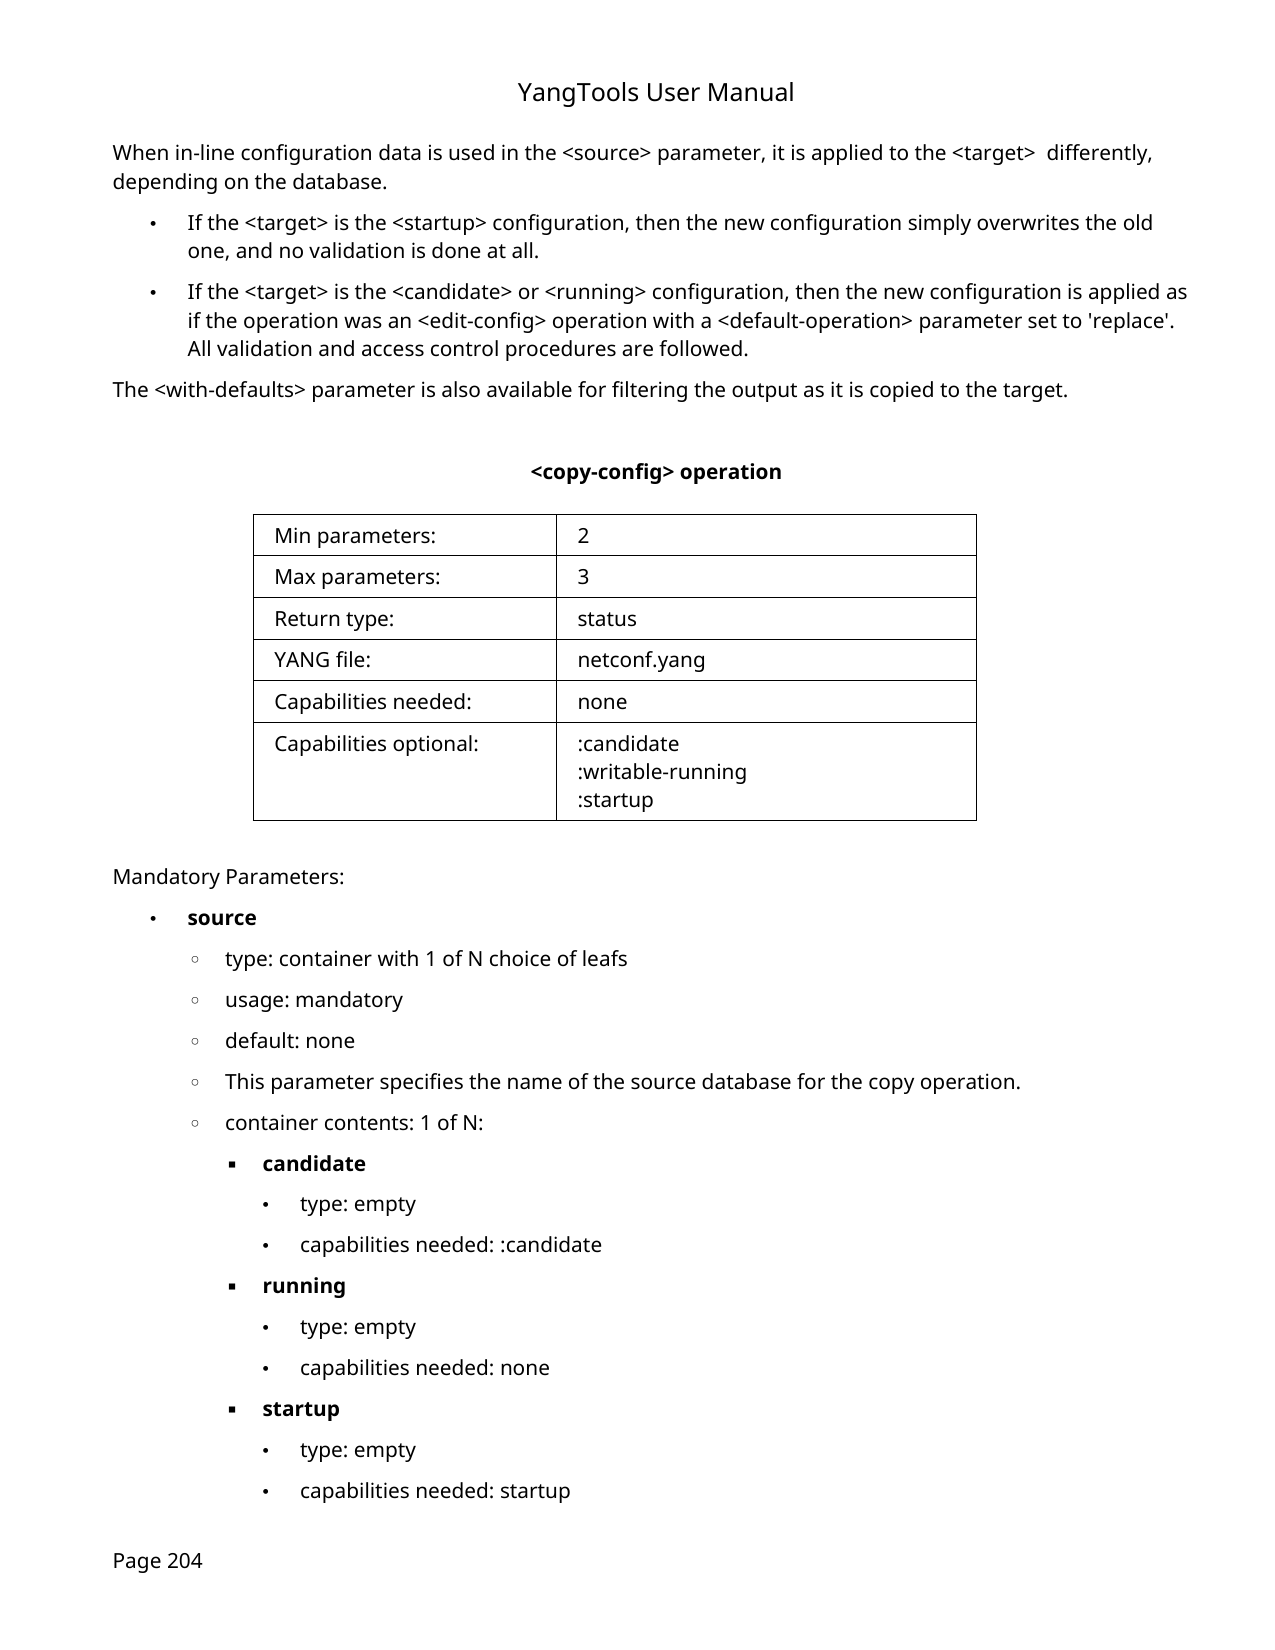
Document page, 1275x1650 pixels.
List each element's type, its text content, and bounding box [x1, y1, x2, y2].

list capabilities needed: none [262, 1353, 1200, 1382]
list type: empty [262, 1435, 1200, 1464]
table_cell Max parameters: [254, 556, 556, 597]
subtitle <copy-config> operation [127, 457, 1185, 485]
table_cell Capabilities needed: [254, 681, 556, 722]
table_header Min parameters: [254, 515, 556, 555]
list If the <target> is the <candidate> or <running> configuration, then the new configuration is applied as if the operation was an <edit-config> operation with a <default-operation> parameter set to 'replace'. All validation and access control procedures are followed. [150, 277, 1200, 363]
table_cell 3 [557, 556, 976, 597]
list capabilities needed: startup [262, 1476, 1200, 1504]
table_cell Capabilities optional: [254, 723, 556, 820]
table_cell YANG file: [254, 640, 556, 680]
list startup [225, 1394, 1200, 1423]
list This parameter specifies the name of the source database for the copy operation. [187, 1067, 1200, 1095]
text Mandatory Parameters: [112, 862, 1200, 891]
list container contents: 1 of N: [187, 1108, 1200, 1136]
list type: empty [262, 1189, 1200, 1218]
list source [150, 903, 1200, 931]
list If the <target> is the <startup> configuration, then the new configuration simply overwrites the old one, and no validation is done at all. [150, 208, 1200, 265]
text The <with-defaults> parameter is also available for filtering the output as it is copied to the target. [112, 375, 1200, 403]
list type: empty [262, 1312, 1200, 1341]
table_header 2 [557, 515, 976, 555]
list default: none [187, 1026, 1200, 1054]
list usage: mandatory [187, 985, 1200, 1013]
list type: container with 1 of N choice of leafs [187, 944, 1200, 972]
table_cell netconf.yang [557, 640, 976, 680]
table_cell :candidate :writable-running :startup [557, 723, 976, 820]
table_cell Return type: [254, 598, 556, 638]
table_cell none [557, 681, 976, 722]
table_cell status [557, 598, 976, 638]
list candidate [225, 1149, 1200, 1177]
text When in-line configuration data is used in the <source> parameter, it is applied to the <target> differently, depending on the database. [112, 138, 1200, 195]
list capabilities needed: :candidate [262, 1231, 1200, 1259]
list running [225, 1271, 1200, 1300]
